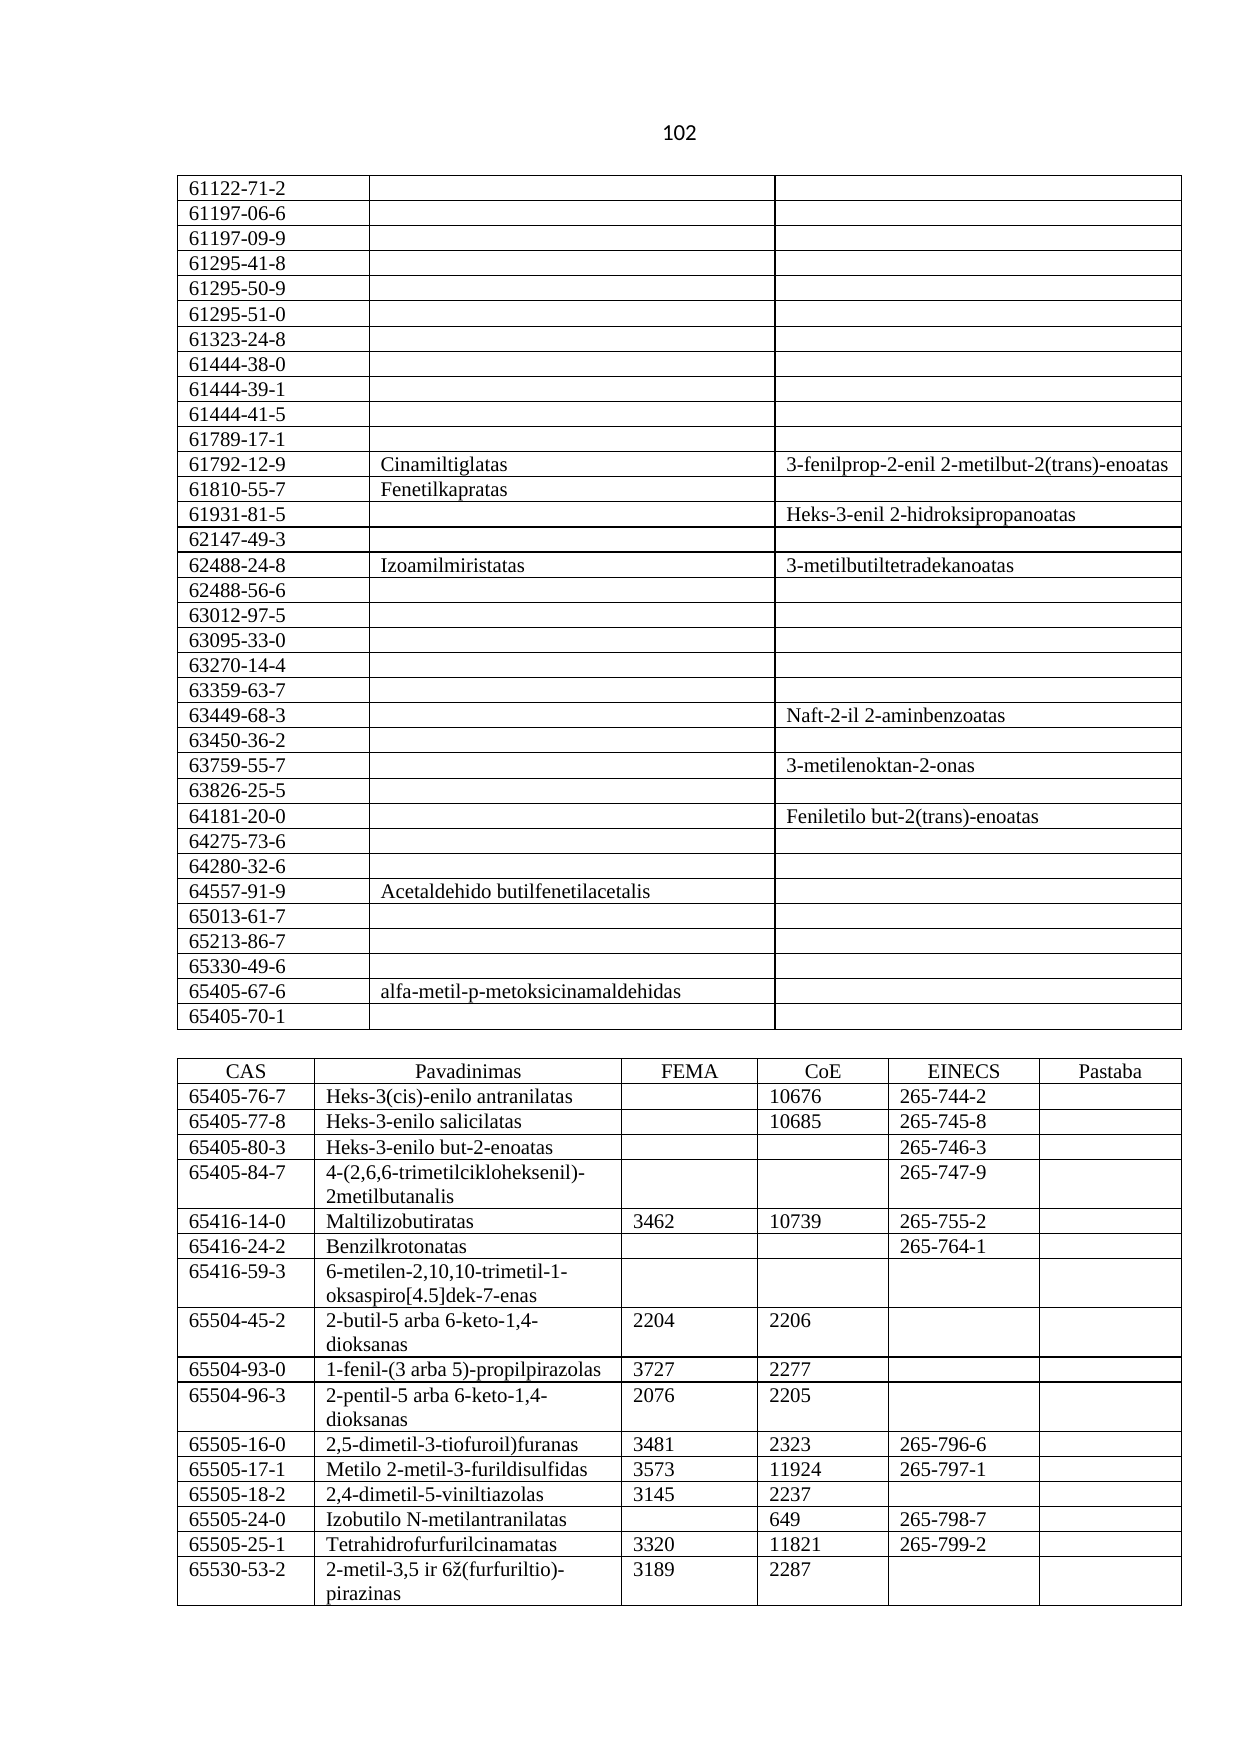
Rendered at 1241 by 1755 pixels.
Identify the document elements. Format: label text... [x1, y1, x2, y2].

table_cell [889, 1358, 1039, 1381]
table_cell [1040, 1532, 1181, 1556]
table_cell 2,4-dimetil-5-viniltiazolas [315, 1482, 621, 1506]
table_cell 62147-49-3 [178, 528, 369, 551]
table_cell [370, 201, 774, 225]
table_header FEMA [622, 1059, 757, 1083]
table_cell [622, 1507, 757, 1531]
table_cell [776, 377, 1181, 401]
table_cell Tetrahidrofurfurilcinamatas [315, 1532, 621, 1556]
table_cell [370, 1004, 774, 1028]
table_cell 65405-84-7 [178, 1160, 314, 1208]
table_cell [622, 1084, 757, 1108]
table_cell 65505-24-0 [178, 1507, 314, 1531]
table_cell alfa-metil-p-metoksicinamaldehidas [370, 979, 774, 1003]
table_cell [370, 628, 774, 652]
table_cell 265-798-7 [889, 1507, 1039, 1531]
table_cell 2206 [758, 1308, 888, 1356]
table_cell [776, 653, 1181, 677]
table_cell [776, 477, 1181, 501]
table_cell 265-747-9 [889, 1160, 1039, 1208]
table_cell 63012-97-5 [178, 603, 369, 627]
table_cell Izobutilo N-metilantranilatas [315, 1507, 621, 1531]
table_cell 65405-76-7 [178, 1084, 314, 1108]
table_cell 63449-68-3 [178, 703, 369, 727]
table_cell [776, 879, 1181, 903]
table_cell [370, 251, 774, 275]
table_cell [1040, 1084, 1181, 1108]
table_cell [776, 929, 1181, 953]
table_cell [1040, 1358, 1181, 1381]
table_cell [370, 427, 774, 451]
table_cell [370, 502, 774, 526]
table_cell [889, 1259, 1039, 1307]
table_cell 10739 [758, 1209, 888, 1233]
table_cell [370, 929, 774, 953]
table_cell [889, 1482, 1039, 1506]
table_cell [1040, 1557, 1181, 1605]
table_header Pastaba [1040, 1059, 1181, 1083]
table_cell [370, 829, 774, 853]
table_cell [1040, 1457, 1181, 1481]
table_cell 3145 [622, 1482, 757, 1506]
table_cell 61810-55-7 [178, 477, 369, 501]
table_cell 2323 [758, 1432, 888, 1456]
table_cell 265-755-2 [889, 1209, 1039, 1233]
table_cell 65504-93-0 [178, 1358, 314, 1381]
table_cell 10676 [758, 1084, 888, 1108]
table_cell 2205 [758, 1383, 888, 1431]
table_cell [776, 327, 1181, 351]
table_cell [776, 578, 1181, 602]
table_cell 65530-53-2 [178, 1557, 314, 1605]
table_cell 649 [758, 1507, 888, 1531]
table_cell 65505-25-1 [178, 1532, 314, 1556]
table_cell 64557-91-9 [178, 879, 369, 903]
table_cell [758, 1160, 888, 1208]
table_cell [758, 1234, 888, 1258]
table_cell 265-744-2 [889, 1084, 1039, 1108]
table_cell [776, 678, 1181, 702]
table_cell 65504-45-2 [178, 1308, 314, 1356]
table_cell [776, 301, 1181, 326]
table_cell [370, 176, 774, 200]
table_cell 65405-77-8 [178, 1110, 314, 1133]
table_cell 65416-59-3 [178, 1259, 314, 1307]
table_cell 65213-86-7 [178, 929, 369, 953]
table_cell [889, 1557, 1039, 1605]
table_cell 3189 [622, 1557, 757, 1605]
table_cell 64280-32-6 [178, 854, 369, 878]
table_cell [370, 276, 774, 300]
table_header CoE [758, 1059, 888, 1083]
table_cell 2277 [758, 1358, 888, 1381]
table_cell 6-metilen-2,10,10-trimetil-1-oksaspiro[4.5]dek-7-enas [315, 1259, 621, 1307]
table_cell 2237 [758, 1482, 888, 1506]
table_cell [1040, 1308, 1181, 1356]
table_cell [1040, 1507, 1181, 1531]
table_cell 61931-81-5 [178, 502, 369, 526]
table_header Pavadinimas [315, 1059, 621, 1083]
table_cell 65416-14-0 [178, 1209, 314, 1233]
table_cell [1040, 1234, 1181, 1258]
table_cell 65505-18-2 [178, 1482, 314, 1506]
table_cell 2-pentil-5 arba 6-keto-1,4-dioksanas [315, 1383, 621, 1431]
table_cell 265-745-8 [889, 1110, 1039, 1133]
table_cell [622, 1259, 757, 1307]
table_cell 65405-67-6 [178, 979, 369, 1003]
table_cell [776, 628, 1181, 652]
table_cell [370, 703, 774, 727]
table_cell [370, 528, 774, 551]
table_header EINECS [889, 1059, 1039, 1083]
table_cell 11924 [758, 1457, 888, 1481]
table_cell [776, 427, 1181, 451]
table_cell [758, 1135, 888, 1159]
table_cell 3320 [622, 1532, 757, 1556]
table_cell 2287 [758, 1557, 888, 1605]
table_cell [1040, 1209, 1181, 1233]
table_cell Heks-3-enilo salicilatas [315, 1110, 621, 1133]
table_cell 63759-55-7 [178, 753, 369, 777]
table_cell [776, 829, 1181, 853]
table_cell 10685 [758, 1110, 888, 1133]
table_cell [889, 1308, 1039, 1356]
table_cell [776, 251, 1181, 275]
table_cell 3-metilbutiltetradekanoatas [776, 553, 1181, 577]
table_cell [758, 1259, 888, 1307]
table_cell [776, 402, 1181, 426]
table_cell 63826-25-5 [178, 779, 369, 802]
table_cell 61444-41-5 [178, 402, 369, 426]
table_cell [776, 779, 1181, 802]
table_cell [370, 678, 774, 702]
table_cell [370, 753, 774, 777]
table_cell [370, 352, 774, 376]
table_cell [370, 804, 774, 828]
table_cell 65504-96-3 [178, 1383, 314, 1431]
table_cell 2,5-dimetil-3-tiofuroil)furanas [315, 1432, 621, 1456]
table_cell [776, 226, 1181, 250]
table_cell [370, 301, 774, 326]
table_cell 3573 [622, 1457, 757, 1481]
table_cell [776, 528, 1181, 551]
table_cell [370, 728, 774, 752]
table_cell [1040, 1432, 1181, 1456]
table_cell 3727 [622, 1358, 757, 1381]
table_cell 61444-39-1 [178, 377, 369, 401]
table_cell 61295-51-0 [178, 301, 369, 326]
table_cell 265-746-3 [889, 1135, 1039, 1159]
table_cell 2-butil-5 arba 6-keto-1,4-dioksanas [315, 1308, 621, 1356]
table_cell Metilo 2-metil-3-furildisulfidas [315, 1457, 621, 1481]
table_cell 265-796-6 [889, 1432, 1039, 1456]
table_cell 65416-24-2 [178, 1234, 314, 1258]
table_cell 61197-09-9 [178, 226, 369, 250]
table_cell 3-fenilprop-2-enil 2-metilbut-2(trans)-enoatas [776, 452, 1181, 476]
table_cell [622, 1234, 757, 1258]
table_cell [776, 728, 1181, 752]
table_cell [776, 603, 1181, 627]
table_cell 3-metilenoktan-2-onas [776, 753, 1181, 777]
table_cell 61792-12-9 [178, 452, 369, 476]
table_cell [1040, 1383, 1181, 1431]
table_cell Izoamilmiristatas [370, 553, 774, 577]
table_cell [370, 904, 774, 928]
table_cell [1040, 1135, 1181, 1159]
table_cell 62488-56-6 [178, 578, 369, 602]
table_cell [1040, 1259, 1181, 1307]
table_cell Fenetilkapratas [370, 477, 774, 501]
table_cell [776, 954, 1181, 978]
table_cell [370, 377, 774, 401]
table_cell [370, 603, 774, 627]
table_cell [889, 1383, 1039, 1431]
table_cell [622, 1160, 757, 1208]
table_cell 11821 [758, 1532, 888, 1556]
table_cell 265-799-2 [889, 1532, 1039, 1556]
table_cell Heks-3-enilo but-2-enoatas [315, 1135, 621, 1159]
table_cell [1040, 1110, 1181, 1133]
table_cell [1040, 1160, 1181, 1208]
table_cell Cinamiltiglatas [370, 452, 774, 476]
table_cell 65330-49-6 [178, 954, 369, 978]
table_cell [1040, 1482, 1181, 1506]
table_cell 1-fenil-(3 arba 5)-propilpirazolas [315, 1358, 621, 1381]
table_cell 63095-33-0 [178, 628, 369, 652]
table_cell 62488-24-8 [178, 553, 369, 577]
table_cell Acetaldehido butilfenetilacetalis [370, 879, 774, 903]
table_cell Feniletilo but-2(trans)-enoatas [776, 804, 1181, 828]
table_cell [370, 327, 774, 351]
table_header CAS [178, 1059, 314, 1083]
table_cell [776, 854, 1181, 878]
table_cell 65013-61-7 [178, 904, 369, 928]
table_cell [370, 578, 774, 602]
table_cell 2204 [622, 1308, 757, 1356]
table_cell 65505-17-1 [178, 1457, 314, 1481]
table_cell [370, 854, 774, 878]
table_cell 265-764-1 [889, 1234, 1039, 1258]
table_cell [370, 954, 774, 978]
table_cell [370, 402, 774, 426]
table_cell 65505-16-0 [178, 1432, 314, 1456]
table_cell Heks-3(cis)-enilo antranilatas [315, 1084, 621, 1108]
table_cell 61197-06-6 [178, 201, 369, 225]
table_cell 61295-50-9 [178, 276, 369, 300]
table_cell 64181-20-0 [178, 804, 369, 828]
table_cell 61789-17-1 [178, 427, 369, 451]
table_cell Heks-3-enil 2-hidroksipropanoatas [776, 502, 1181, 526]
table_cell [776, 904, 1181, 928]
table_cell [776, 979, 1181, 1003]
table_cell 3481 [622, 1432, 757, 1456]
table_cell [776, 352, 1181, 376]
table_cell 65405-80-3 [178, 1135, 314, 1159]
table_cell [370, 653, 774, 677]
table_cell 2076 [622, 1383, 757, 1431]
table_cell [370, 226, 774, 250]
table_cell 63359-63-7 [178, 678, 369, 702]
table_cell Maltilizobutiratas [315, 1209, 621, 1233]
table_cell 4-(2,6,6-trimetilcikloheksenil)-2metilbutanalis [315, 1160, 621, 1208]
table_cell [776, 1004, 1181, 1028]
table_cell 65405-70-1 [178, 1004, 369, 1028]
table_cell 3462 [622, 1209, 757, 1233]
table_cell 61295-41-8 [178, 251, 369, 275]
table_cell 61122-71-2 [178, 176, 369, 200]
table_cell 61323-24-8 [178, 327, 369, 351]
table_cell 63450-36-2 [178, 728, 369, 752]
table_cell 64275-73-6 [178, 829, 369, 853]
table_cell [622, 1135, 757, 1159]
table_cell [776, 276, 1181, 300]
table_cell [776, 176, 1181, 200]
table_cell 265-797-1 [889, 1457, 1039, 1481]
table_cell Naft-2-il 2-aminbenzoatas [776, 703, 1181, 727]
table_cell 2-metil-3,5 ir 6ž(furfuriltio)-pirazinas [315, 1557, 621, 1605]
table_cell Benzilkrotonatas [315, 1234, 621, 1258]
table_cell 63270-14-4 [178, 653, 369, 677]
table_cell 61444-38-0 [178, 352, 369, 376]
table_cell [370, 779, 774, 802]
table_cell [622, 1110, 757, 1133]
table_cell [776, 201, 1181, 225]
